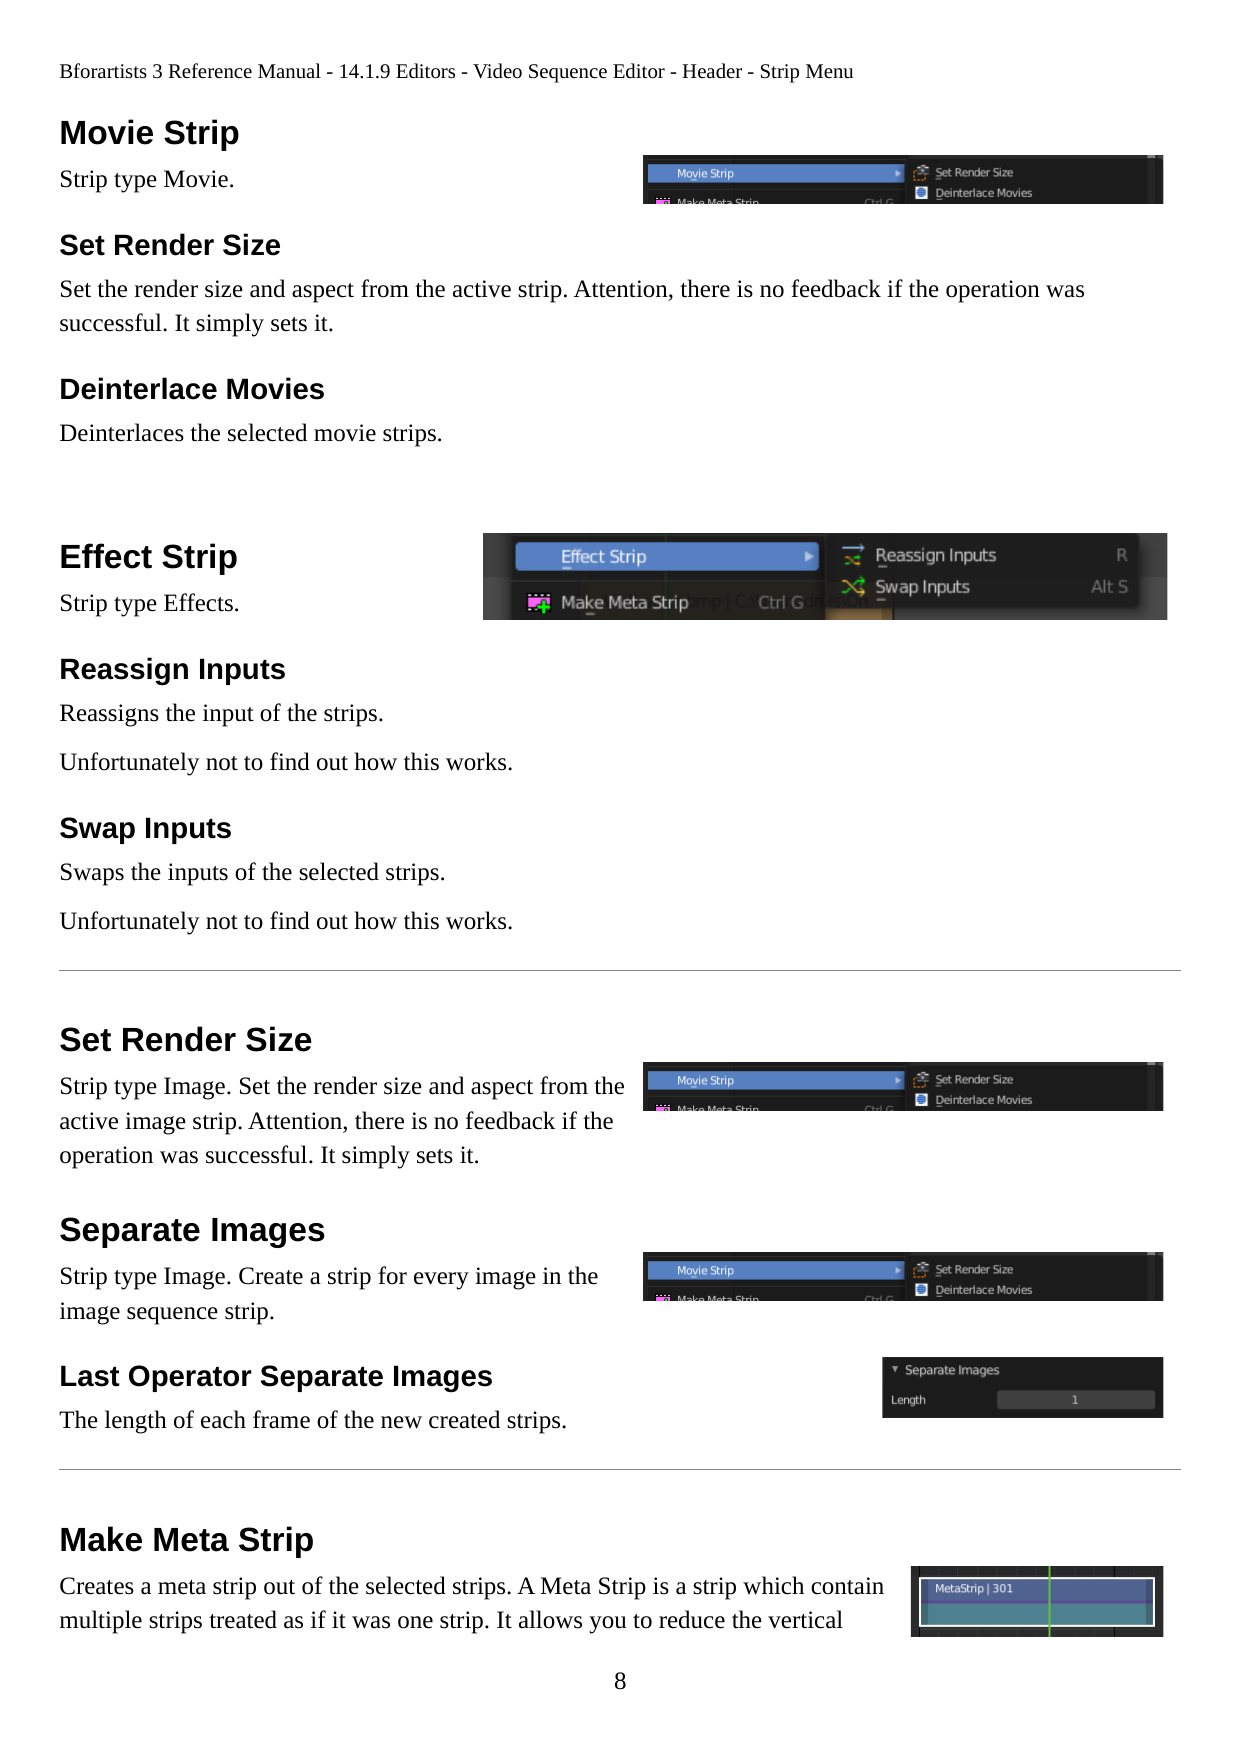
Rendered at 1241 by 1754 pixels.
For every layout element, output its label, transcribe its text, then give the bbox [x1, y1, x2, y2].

picture [643, 1252, 1164, 1301]
picture [643, 155, 1164, 204]
picture [483, 533, 1168, 620]
text Unfortunately not to find out how this works. [59, 747, 1181, 776]
subtitle Reassign Inputs [59, 652, 1181, 686]
subtitle Last Operator Separate Images [59, 1359, 882, 1393]
text Reassigns the input of the strips. [59, 698, 1181, 727]
subtitle Effect Strip [59, 537, 483, 576]
text Strip type Movie. [59, 164, 643, 192]
text Creates a meta strip out of the selected strips. A Meta Strip is a strip which contain multiple strips treated as if it was one strip. It allows you to reduce the vertical [59, 1571, 910, 1634]
picture [643, 1062, 1164, 1111]
subtitle Deinterlace Movies [59, 372, 1181, 406]
text Strip type Image. Set the render size and aspect from the active image strip. Attention, there is no feedback if the operation was successful. It simply sets it. [59, 1071, 1181, 1169]
subtitle Set Render Size [59, 1020, 1181, 1059]
text Set the render size and aspect from the active strip. Attention, there is no feedback if the operation was successful. It simply sets it. [59, 274, 1181, 337]
subtitle Make Meta Strip [59, 1520, 1181, 1558]
subtitle Set Render Size [59, 227, 1181, 261]
text Unfortunately not to find out how this works. [59, 906, 1181, 935]
subtitle Swap Inputs [59, 811, 1181, 844]
subtitle Separate Images [59, 1210, 1181, 1249]
text Strip type Image. Create a strip for every image in the image sequence strip. [59, 1261, 1181, 1324]
text Strip type Effects. [59, 588, 483, 617]
text Deinterlaces the selected movie strips. [59, 418, 1181, 447]
text Swaps the inputs of the selected strips. [59, 857, 1181, 886]
subtitle [1168, 537, 1181, 576]
picture [882, 1357, 1164, 1418]
text The length of each frame of the new created strips. [59, 1406, 1181, 1434]
picture [910, 1566, 1164, 1637]
subtitle Movie Strip [59, 113, 1181, 151]
text [1164, 164, 1181, 192]
